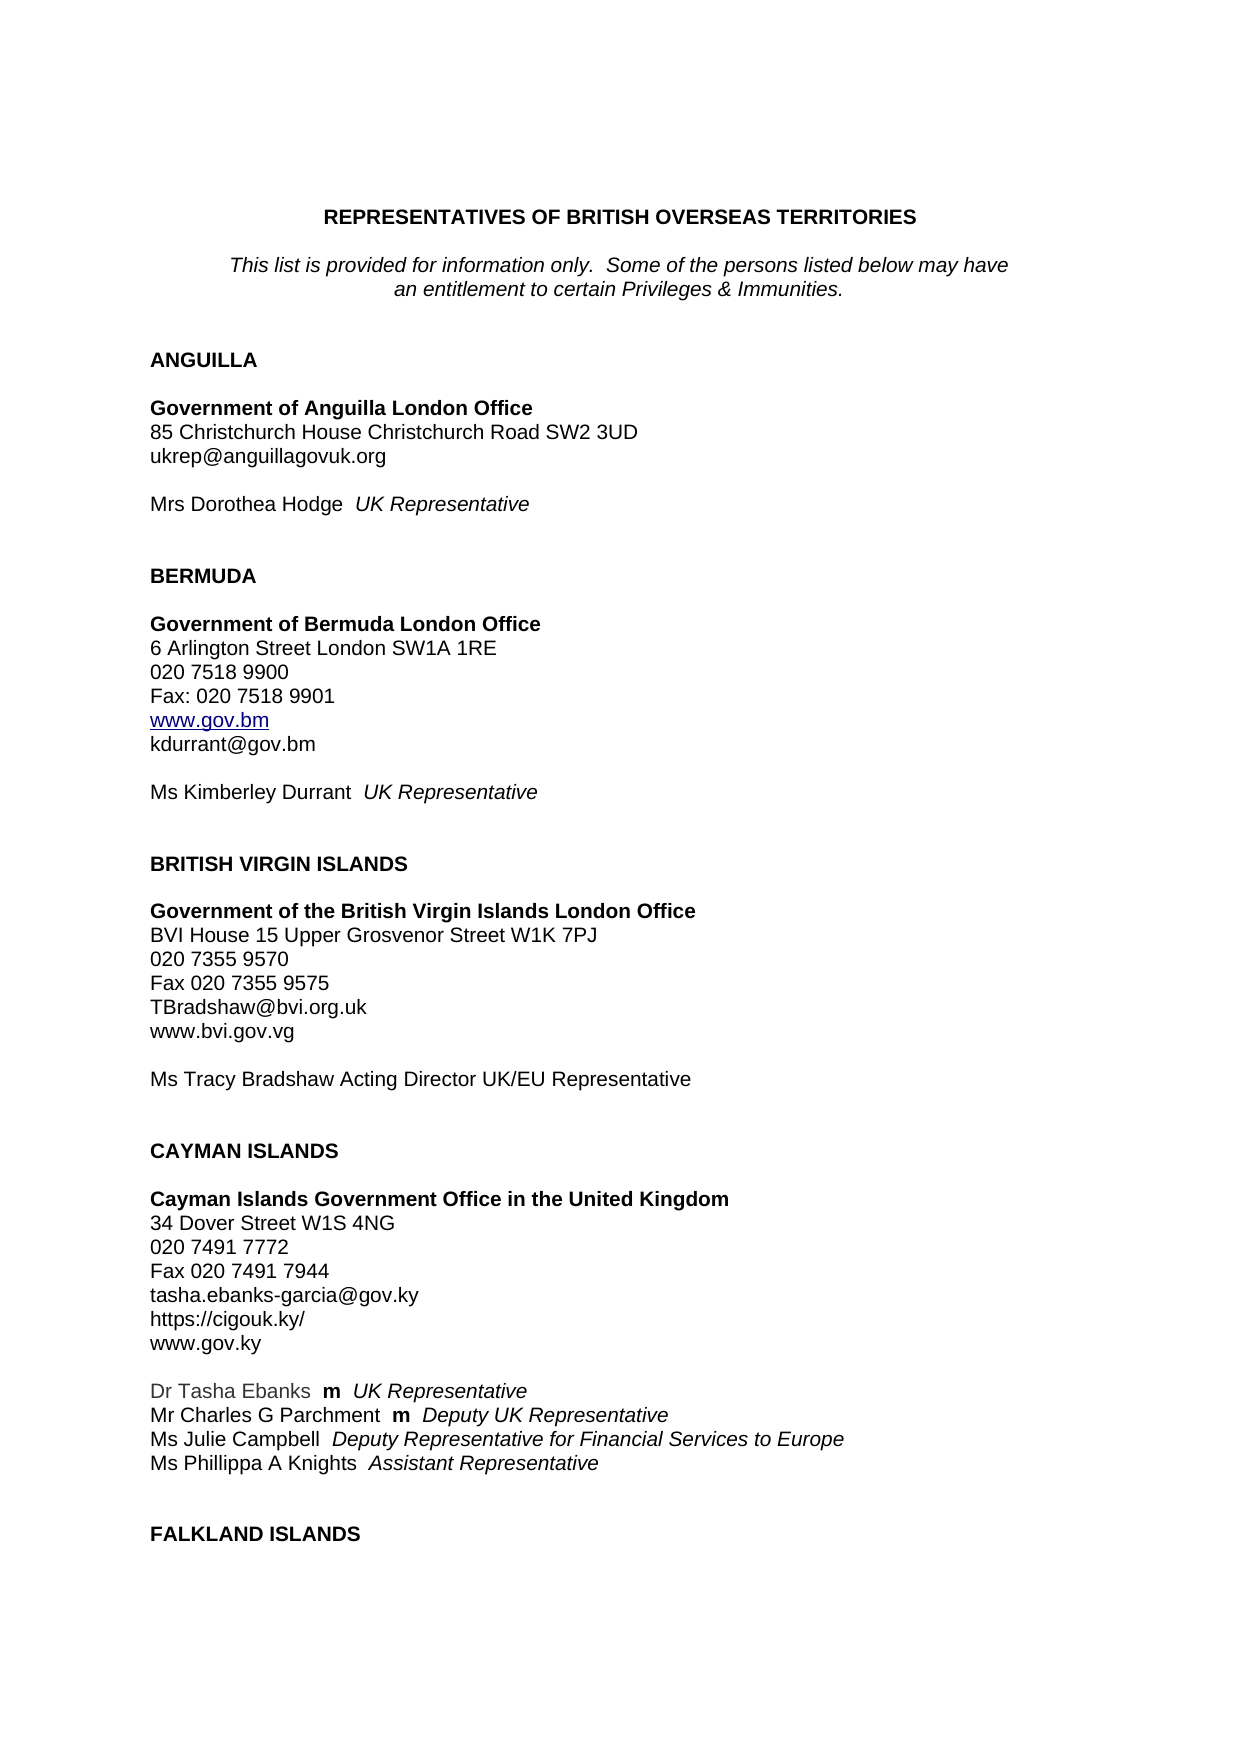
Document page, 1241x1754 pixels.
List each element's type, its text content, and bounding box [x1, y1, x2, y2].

subtitle CAYMAN ISLANDS [150, 1139, 1090, 1163]
subtitle FALKLAND ISLANDS [150, 1522, 1090, 1546]
text www.gov.ky [150, 1331, 1090, 1354]
text Fax 020 7355 9575 [150, 971, 1090, 995]
text Dr Tasha Ebanks m UK Representative [150, 1378, 1090, 1402]
text Government of Bermuda London Office 6 Arlington Street London SW1A 1RE 020 7518 9900 Fax: 020 7518 9901 www.gov.bm [150, 612, 1090, 732]
text 34 Dover Street W1S 4NG [150, 1211, 1090, 1235]
text Mr Charles G Parchment m Deputy UK Representative [150, 1402, 1090, 1426]
text This list is provided for information only. Some of the persons listed below may have [150, 252, 1090, 276]
text tasha.ebanks-garcia@gov.ky [150, 1283, 1090, 1307]
subtitle ANGUILLA [150, 348, 1090, 372]
text Ms Kimberley Durrant UK Representative [150, 779, 1090, 803]
subtitle REPRESENTATIVES OF BRITISH OVERSEAS TERRITORIES [150, 204, 1090, 228]
subtitle Cayman Islands Government Office in the United Kingdom [150, 1187, 1090, 1211]
text ukrep@anguillagovuk.org [150, 444, 1090, 468]
subtitle BRITISH VIRGIN ISLANDS [150, 851, 1090, 875]
text Government of the British Virgin Islands London Office [150, 899, 1090, 923]
text Ms Tracy Bradshaw Acting Director UK/EU Representative [150, 1067, 1090, 1091]
text 85 Christchurch House Christchurch Road SW2 3UD [150, 420, 1090, 444]
text Ms Julie Campbell Deputy Representative for Financial Services to Europe [150, 1426, 1090, 1450]
text 020 7355 9570 [150, 947, 1090, 971]
text www.bvi.gov.vg [150, 1019, 1090, 1043]
text Mrs Dorothea Hodge UK Representative [150, 492, 1090, 516]
text Fax 020 7491 7944 [150, 1259, 1090, 1283]
text kdurrant@gov.bm [150, 732, 1090, 756]
text https://cigouk.ky/ [150, 1307, 1090, 1331]
text BERMUDA [150, 564, 1090, 588]
text Government of Anguilla London Office [150, 396, 1090, 420]
text an entitlement to certain Privileges & Immunities. [150, 276, 1090, 300]
text 020 7491 7772 [150, 1235, 1090, 1259]
text Ms Phillippa A Knights Assistant Representative [150, 1450, 1090, 1474]
text TBradshaw@bvi.org.uk [150, 995, 1090, 1019]
text BVI House 15 Upper Grosvenor Street W1K 7PJ [150, 923, 1090, 947]
